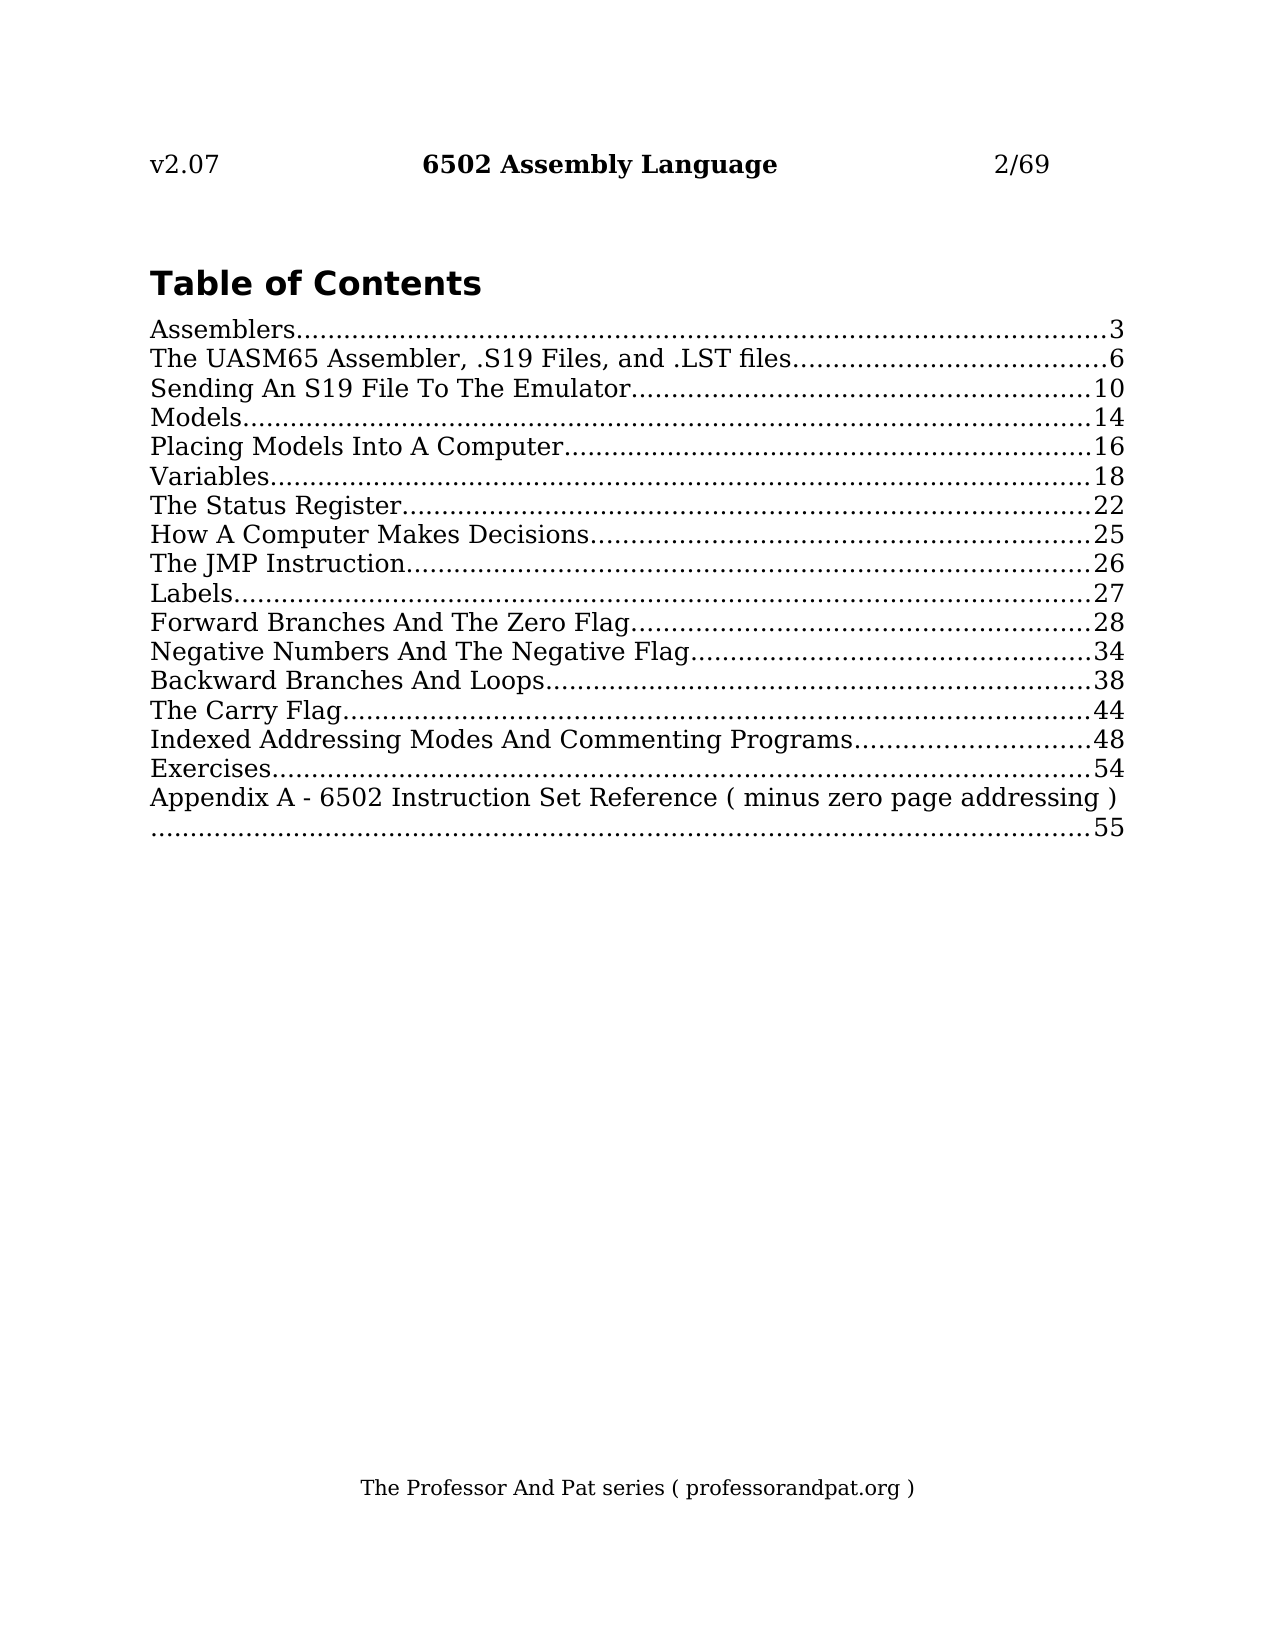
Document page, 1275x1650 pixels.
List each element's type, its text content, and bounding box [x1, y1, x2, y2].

text Exercises 54 [150, 754, 1125, 784]
text Backward Branches And Loops 38 [150, 667, 1125, 696]
text How A Computer Makes Decisions 25 [150, 520, 1125, 549]
text Negative Numbers And The Negative Flag 34 [150, 637, 1125, 667]
subtitle Table of Contents [150, 264, 1125, 303]
text Variables 18 [150, 462, 1125, 491]
text The Carry Flag 44 [150, 696, 1125, 725]
text Sending An S19 File To The Emulator 10 [150, 374, 1125, 403]
text The UASM65 Assembler, .S19 Files, and .LST files 6 [150, 344, 1125, 374]
text Appendix A - 6502 Instruction Set Reference ( minus zero page addressing ) 55 [150, 784, 1125, 842]
text Forward Branches And The Zero Flag 28 [150, 608, 1125, 637]
text Models 14 [150, 403, 1125, 432]
text Indexed Addressing Modes And Commenting Programs 48 [150, 725, 1125, 754]
text Placing Models Into A Computer 16 [150, 432, 1125, 462]
text The Status Register 22 [150, 491, 1125, 520]
text Assemblers 3 [150, 315, 1125, 344]
text The JMP Instruction 26 [150, 549, 1125, 579]
text Labels 27 [150, 579, 1125, 608]
